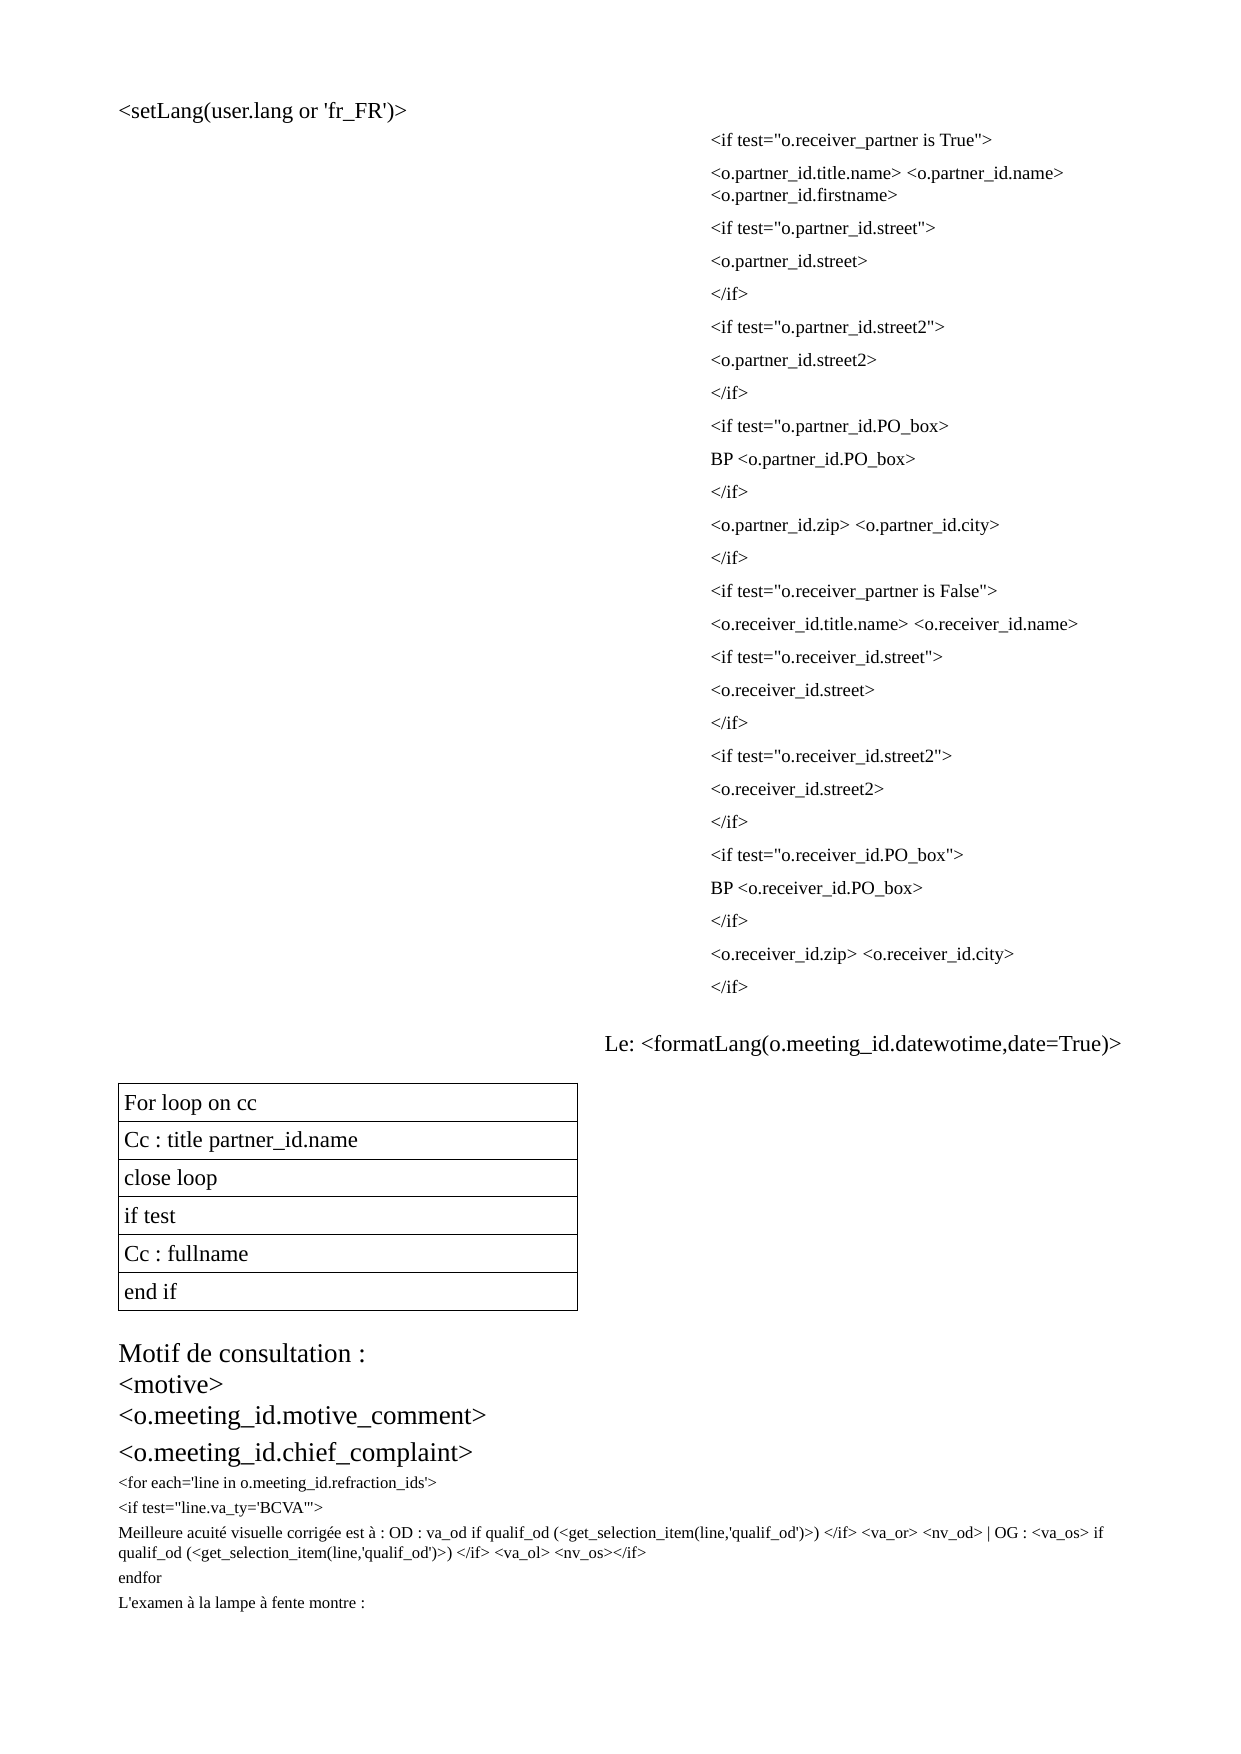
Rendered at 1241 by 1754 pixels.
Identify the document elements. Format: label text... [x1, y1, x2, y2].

table_cell <o.partner_id.zip> <o.partner_id.city> [705, 508, 1122, 541]
table_cell <o.receiver_id.street> [705, 674, 1122, 706]
table_cell <if test="o.receiver_id.street2"> [705, 740, 1122, 772]
table_cell <o.receiver_id.zip> <o.receiver_id.city> [705, 938, 1122, 971]
table_cell <o.partner_id.street2> [705, 343, 1122, 376]
table_header <if test="o.receiver_partner is True"> [705, 124, 1122, 157]
table_cell close loop [119, 1160, 577, 1196]
table_cell <o.partner_id.street> [705, 244, 1122, 277]
table_cell Cc : fullname [119, 1235, 577, 1272]
text <setLang(user.lang or 'fr_FR')> [118, 97, 1122, 123]
table_cell </if> [705, 541, 1122, 574]
text Le: <formatLang(o.meeting_id.datewotime,date=True)> [118, 1030, 1122, 1056]
table_cell BP <o.receiver_id.PO_box> [705, 872, 1122, 904]
table_cell </if> [705, 706, 1122, 739]
table_cell Cc : title partner_id.name [119, 1122, 577, 1158]
text L'examen à la lampe à fente montre : [118, 1593, 1122, 1612]
table_cell <if test="o.receiver_id.street"> [705, 640, 1122, 673]
text <for each='line in o.meeting_id.refraction_ids'> [118, 1473, 1122, 1492]
text Motif de consultation : <motive> [118, 1337, 1122, 1399]
table_cell <o.partner_id.title.name> <o.partner_id.name> <o.partner_id.firstname> [705, 157, 1122, 211]
table_header For loop on cc [119, 1084, 577, 1121]
table_cell <if test="o.partner_id.PO_box> [705, 409, 1122, 442]
table_cell </if> [705, 277, 1122, 310]
text <o.meeting_id.motive_comment> [118, 1399, 1122, 1430]
table_cell BP <o.partner_id.PO_box> [705, 442, 1122, 475]
table_cell <if test="o.partner_id.street2"> [705, 310, 1122, 343]
table_cell <if test="o.receiver_partner is False"> [705, 574, 1122, 607]
table_cell <o.receiver_id.title.name> <o.receiver_id.name> [705, 608, 1122, 640]
text Meilleure acuité visuelle corrigée est à : OD : va_od if qualif_od (<get_selection_item(line,'qualif_od')>) </if> <va_or> <nv_od> | OG : <va_os> if qualif_od (<get_selection_item(line,'qualif_od')>) </if> <va_ol> <nv_os></if> [118, 1523, 1122, 1562]
table_cell end if [119, 1273, 577, 1310]
table_cell </if> [705, 806, 1122, 838]
table_cell </if> [705, 475, 1122, 508]
text endfor [118, 1568, 1122, 1587]
table_cell </if> [705, 905, 1122, 938]
table_cell <o.receiver_id.street2> [705, 773, 1122, 806]
table_cell if test [119, 1197, 577, 1234]
table_cell <if test="o.partner_id.street"> [705, 211, 1122, 244]
table_cell </if> [705, 376, 1122, 409]
text <o.meeting_id.chief_complaint> [118, 1436, 1122, 1467]
text <if test="line.va_ty='BCVA'"> [118, 1498, 1122, 1517]
table_cell </if> [705, 971, 1122, 1004]
table_cell <if test="o.receiver_id.PO_box"> [705, 839, 1122, 872]
